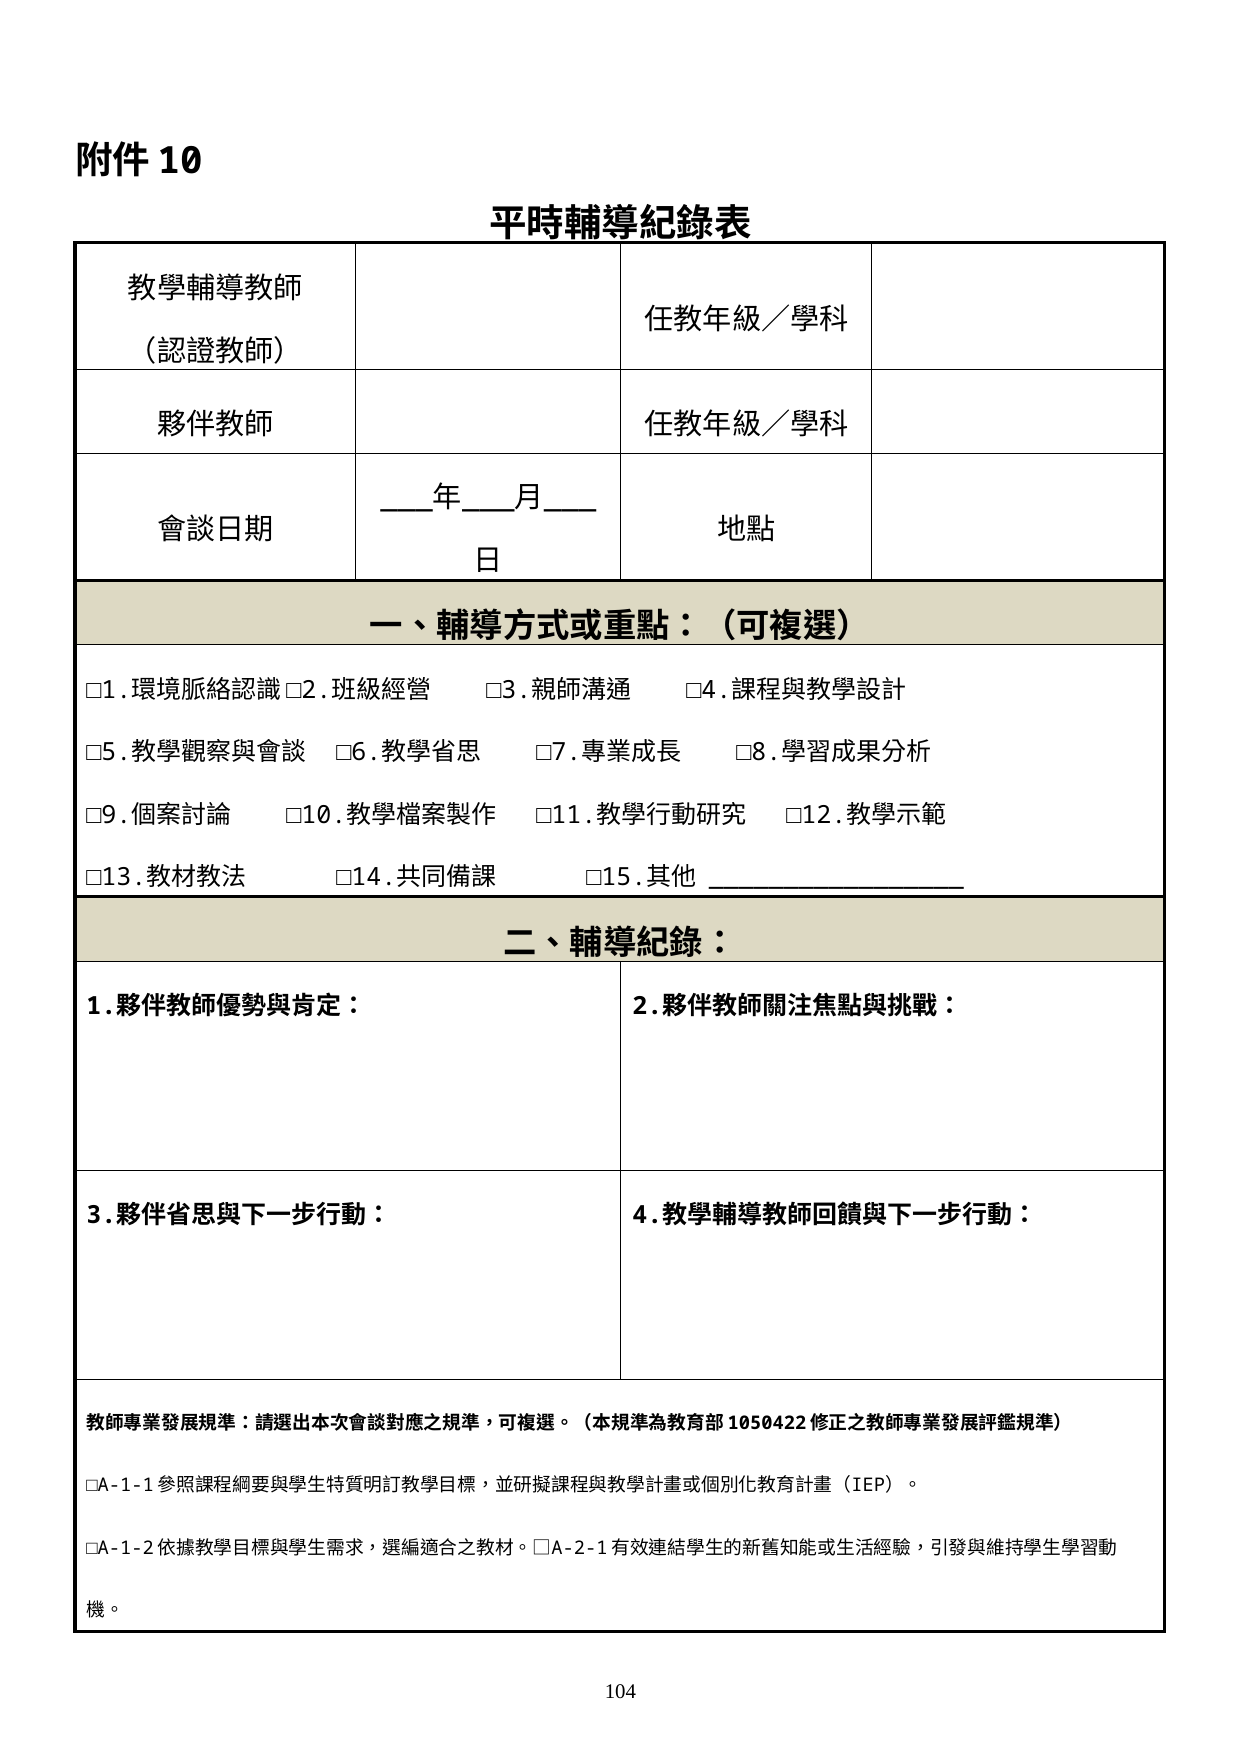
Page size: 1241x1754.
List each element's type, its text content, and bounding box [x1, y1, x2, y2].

table_cell 1.夥伴教師優勢與肯定： [77, 962, 620, 1170]
table_cell 3.夥伴省思與下一步行動： [77, 1171, 620, 1378]
table_cell 任教年級∕學科 [621, 370, 871, 452]
text 附件10 [75, 116, 1165, 178]
table_cell 2.夥伴教師關注焦點與挑戰： [621, 962, 1163, 1170]
table_cell 4.教學輔導教師回饋與下一步行動： [621, 1171, 1163, 1378]
table_cell 一、輔導方式或重點：（可複選） [77, 582, 1163, 644]
text 平時輔導紀錄表 [75, 178, 1165, 241]
table_cell [872, 370, 1163, 452]
table_header 任教年級∕學科 [621, 244, 871, 369]
table_cell 二、輔導紀錄： [77, 898, 1163, 961]
table_cell 教師專業發展規準：請選出本次會談對應之規準，可複選。（本規準為教育部1050422修正之教師專業發展評鑑規準） □A-1-1參照課程綱要與學生特質明訂教學目標，並研擬課程與教學計畫或個別化教育計畫（IEP）。 □A-1-2依據教學目標與學生需求，選編適合之教材。□A-2-1有效連結學生的新舊知能或生活經驗，引發與維持學生學習動機。 [77, 1380, 1163, 1629]
table_header [872, 244, 1163, 369]
table_cell 地點 [621, 454, 871, 578]
table_cell 會談日期 [77, 454, 355, 578]
table_cell [356, 370, 620, 452]
table_header 教學輔導教師 （認證教師） [77, 244, 355, 369]
table_cell □1.環境脈絡認識 □2.班級經營 □3.親師溝通 □4.課程與教學設計 □5.教學觀察與會談 □6.教學省思 □7.專業成長 □8.學習成果分析 □9.個案討論 □10.教學檔案製作 □11.教學行動研究 □12.教學示範 □13.教材教法 □14.共同備課 □15.其他 _________________ [77, 645, 1163, 895]
table_cell 夥伴教師 [77, 370, 355, 452]
table_header [356, 244, 620, 369]
table_cell [872, 454, 1163, 578]
table_cell ___年___月___日 [356, 454, 620, 578]
